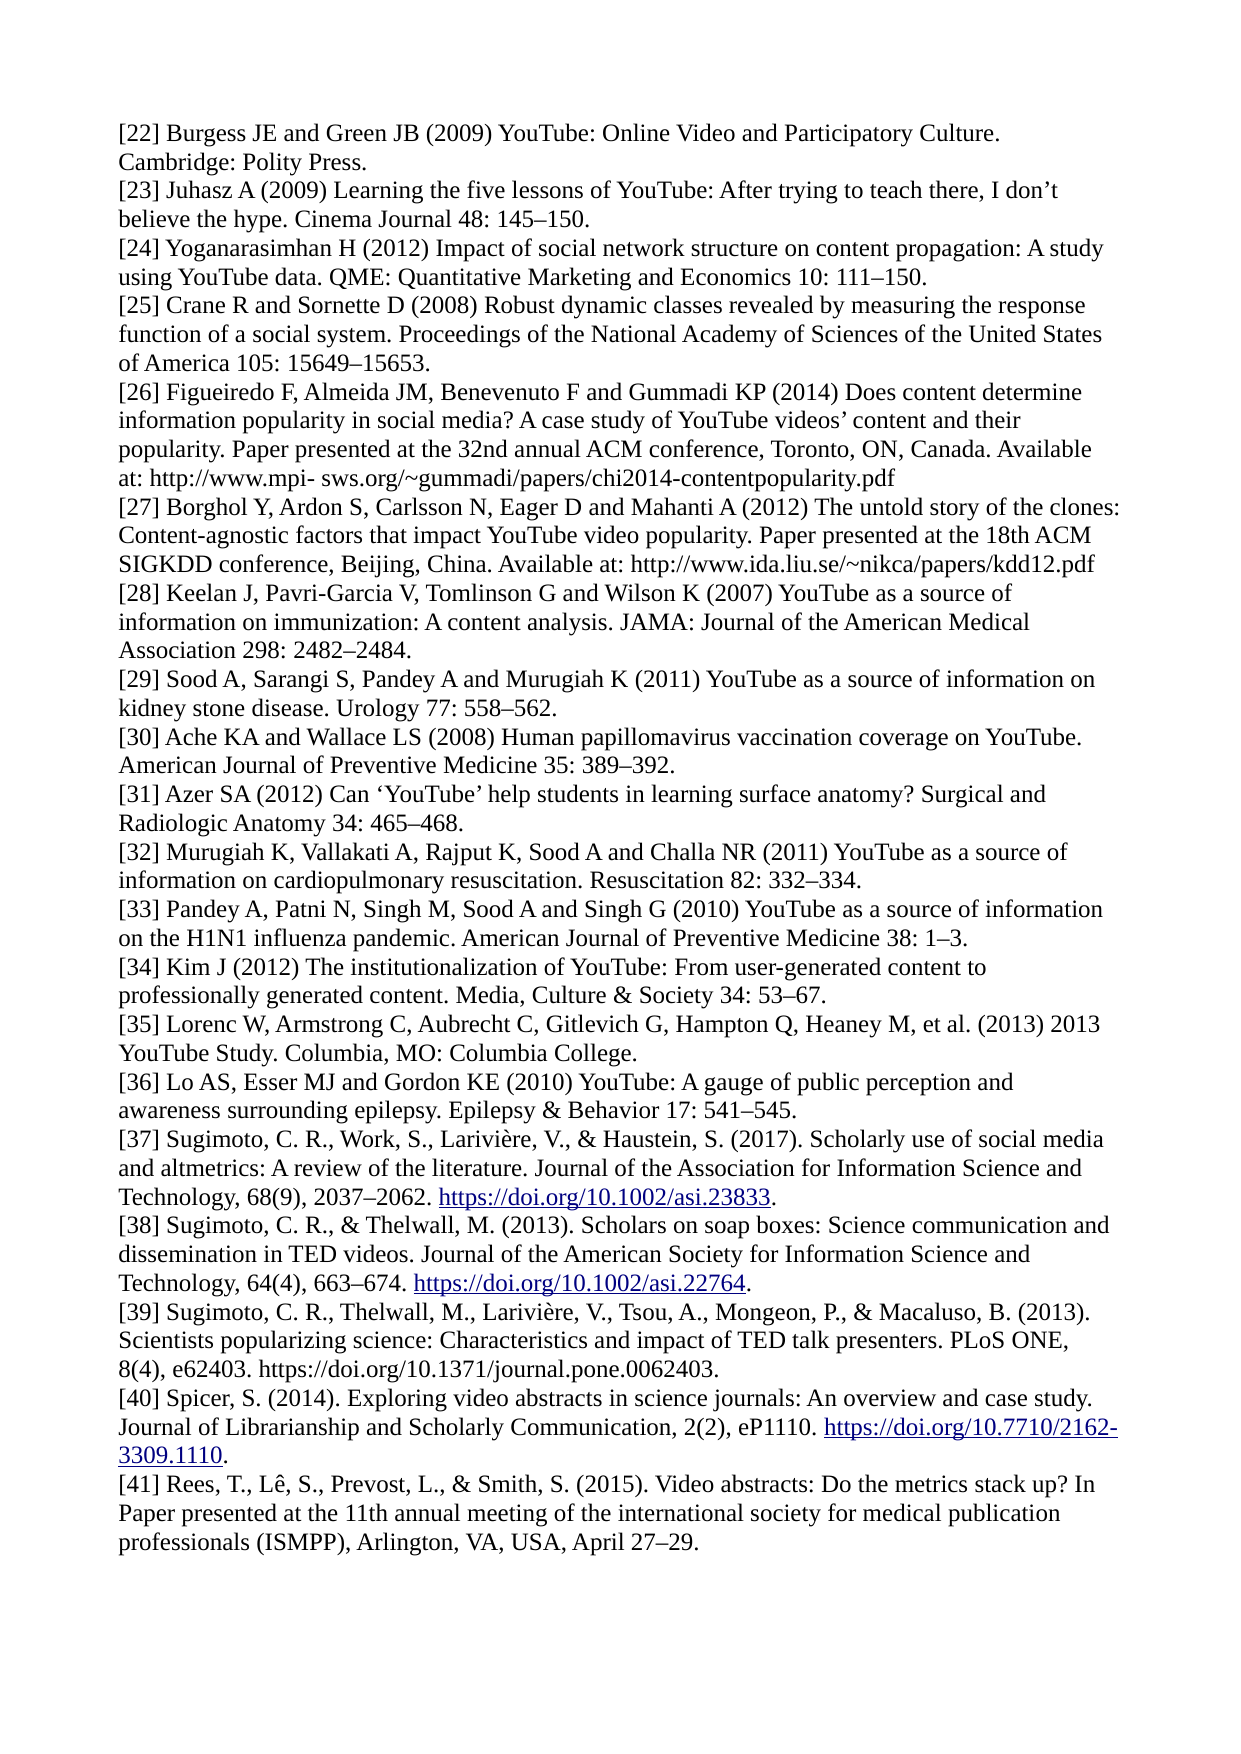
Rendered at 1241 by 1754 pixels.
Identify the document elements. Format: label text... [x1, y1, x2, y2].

text [38] Sugimoto, C. R., & Thelwall, M. (2013). Scholars on soap boxes: Science communication and dissemination in TED videos. Journal of the American Society for Information Science and Technology, 64(4), 663–674. https://doi.org/10.1002/asi.22764. [118, 1211, 1122, 1297]
text [22] Burgess JE and Green JB (2009) YouTube: Online Video and Participatory Culture. Cambridge: Polity Press. [118, 118, 1122, 176]
text [39] Sugimoto, C. R., Thelwall, M., Larivière, V., Tsou, A., Mongeon, P., & Macaluso, B. (2013). Scientists popularizing science: Characteristics and impact of TED talk presenters. PLoS ONE, 8(4), e62403. https://doi.org/10.1371/journal.pone.0062403. [118, 1297, 1122, 1383]
text [36] Lo AS, Esser MJ and Gordon KE (2010) YouTube: A gauge of public perception and awareness surrounding epilepsy. Epilepsy & Behavior 17: 541–545. [118, 1067, 1122, 1124]
text [37] Sugimoto, C. R., Work, S., Larivière, V., & Haustein, S. (2017). Scholarly use of social media and altmetrics: A review of the literature. Journal of the Association for Information Science and Technology, 68(9), 2037–2062. https://doi.org/10.1002/asi.23833. [118, 1124, 1122, 1211]
text [34] Kim J (2012) The institutionalization of YouTube: From user-generated content to professionally generated content. Media, Culture & Society 34: 53–67. [118, 952, 1122, 1009]
text [29] Sood A, Sarangi S, Pandey A and Murugiah K (2011) YouTube as a source of information on kidney stone disease. Urology 77: 558–562. [118, 664, 1122, 722]
text [41] Rees, T., Lê, S., Prevost, L., & Smith, S. (2015). Video abstracts: Do the metrics stack up? In Paper presented at the 11th annual meeting of the international society for medical publication professionals (ISMPP), Arlington, VA, USA, April 27–29. [118, 1469, 1122, 1556]
text [35] Lorenc W, Armstrong C, Aubrecht C, Gitlevich G, Hampton Q, Heaney M, et al. (2013) 2013 YouTube Study. Columbia, MO: Columbia College. [118, 1009, 1122, 1067]
text [33] Pandey A, Patni N, Singh M, Sood A and Singh G (2010) YouTube as a source of information on the H1N1 influenza pandemic. American Journal of Preventive Medicine 38: 1–3. [118, 894, 1122, 952]
text [25] Crane R and Sornette D (2008) Robust dynamic classes revealed by measuring the response function of a social system. Proceedings of the National Academy of Sciences of the United States of America 105: 15649–15653. [118, 291, 1122, 377]
text [24] Yoganarasimhan H (2012) Impact of social network structure on content propagation: A study using YouTube data. QME: Quantitative Marketing and Economics 10: 111–150. [118, 233, 1122, 291]
text [27] Borghol Y, Ardon S, Carlsson N, Eager D and Mahanti A (2012) The untold story of the clones: Content-agnostic factors that impact YouTube video popularity. Paper presented at the 18th ACM SIGKDD conference, Beijing, China. Available at: http://www.ida.liu.se/~nikca/papers/kdd12.pdf [118, 492, 1122, 578]
text [23] Juhasz A (2009) Learning the five lessons of YouTube: After trying to teach there, I don’t believe the hype. Cinema Journal 48: 145–150. [118, 176, 1122, 233]
text [28] Keelan J, Pavri-Garcia V, Tomlinson G and Wilson K (2007) YouTube as a source of information on immunization: A content analysis. JAMA: Journal of the American Medical Association 298: 2482–2484. [118, 578, 1122, 664]
text [31] Azer SA (2012) Can ‘YouTube’ help students in learning surface anatomy? Surgical and Radiologic Anatomy 34: 465–468. [32] Murugiah K, Vallakati A, Rajput K, Sood A and Challa NR (2011) YouTube as a source of information on cardiopulmonary resuscitation. Resuscitation 82: 332–334. [118, 779, 1122, 894]
text [30] Ache KA and Wallace LS (2008) Human papillomavirus vaccination coverage on YouTube. American Journal of Preventive Medicine 35: 389–392. [118, 722, 1122, 779]
text [40] Spicer, S. (2014). Exploring video abstracts in science journals: An overview and case study. Journal of Librarianship and Scholarly Communication, 2(2), eP1110. https://doi.org/10.7710/2162-3309.1110. [118, 1383, 1122, 1469]
text [26] Figueiredo F, Almeida JM, Benevenuto F and Gummadi KP (2014) Does content determine information popularity in social media? A case study of YouTube videos’ content and their popularity. Paper presented at the 32nd annual ACM conference, Toronto, ON, Canada. Available at: http://www.mpi- sws.org/~gummadi/papers/chi2014-contentpopularity.pdf [118, 377, 1122, 492]
